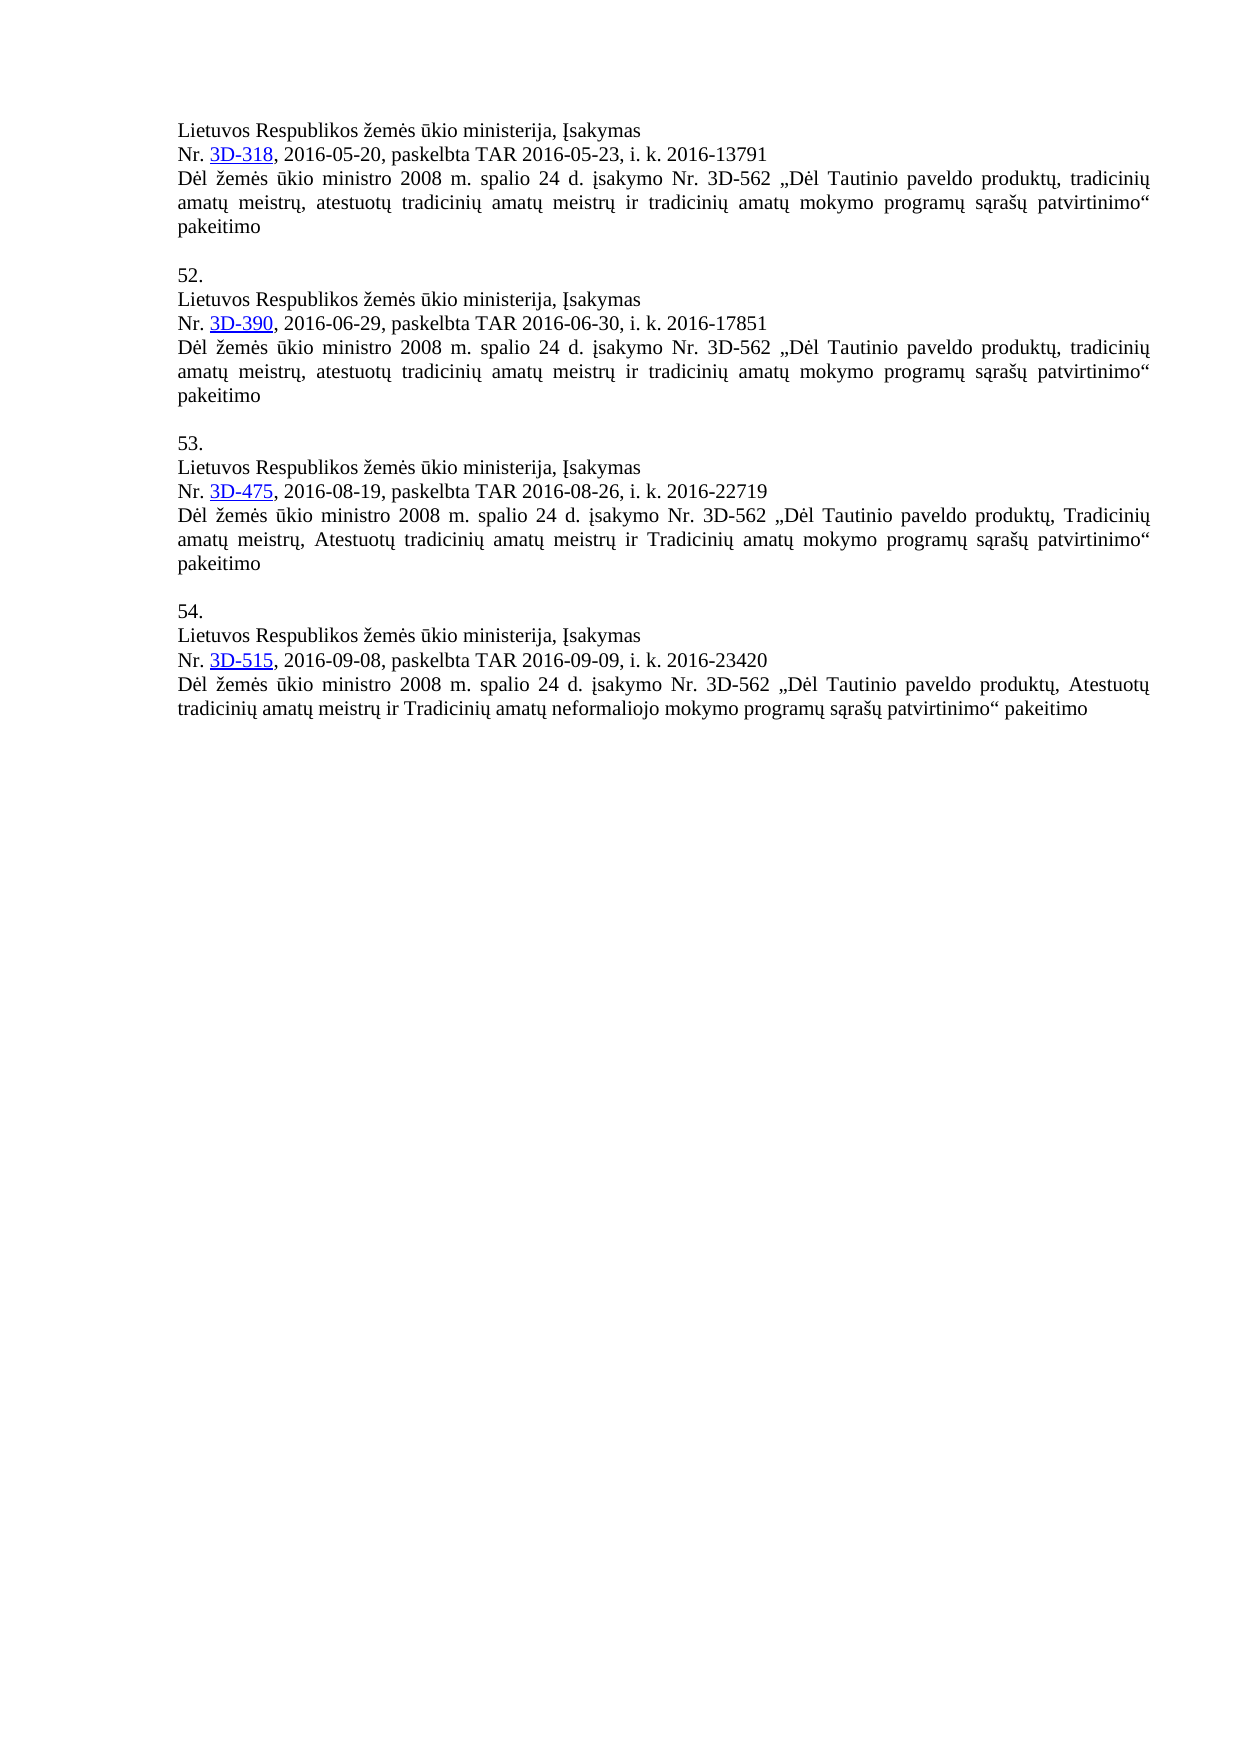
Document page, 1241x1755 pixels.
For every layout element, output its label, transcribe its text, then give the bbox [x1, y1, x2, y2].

text Lietuvos Respublikos žemės ūkio ministerija, Įsakymas [177, 623, 1152, 647]
text 52. [177, 262, 1152, 287]
text Dėl žemės ūkio ministro 2008 m. spalio 24 d. įsakymo Nr. 3D-562 „Dėl Tautinio paveldo produktų, Atestuotų tradicinių amatų meistrų ir Tradicinių amatų neformaliojo mokymo programų sąrašų patvirtinimo“ pakeitimo [177, 672, 1152, 720]
text Lietuvos Respublikos žemės ūkio ministerija, Įsakymas [177, 118, 1152, 142]
text Nr. 3D-475, 2016-08-19, paskelbta TAR 2016-08-26, i. k. 2016-22719 [177, 479, 1152, 503]
text Nr. 3D-390, 2016-06-29, paskelbta TAR 2016-06-30, i. k. 2016-17851 [177, 311, 1152, 335]
text Dėl žemės ūkio ministro 2008 m. spalio 24 d. įsakymo Nr. 3D-562 „Dėl Tautinio paveldo produktų, Tradicinių amatų meistrų, Atestuotų tradicinių amatų meistrų ir Tradicinių amatų mokymo programų sąrašų patvirtinimo“ pakeitimo [177, 503, 1152, 575]
text 54. [177, 599, 1152, 623]
text Lietuvos Respublikos žemės ūkio ministerija, Įsakymas [177, 287, 1152, 311]
text 53. [177, 431, 1152, 455]
text Lietuvos Respublikos žemės ūkio ministerija, Įsakymas [177, 455, 1152, 479]
text Nr. 3D-515, 2016-09-08, paskelbta TAR 2016-09-09, i. k. 2016-23420 [177, 647, 1152, 672]
text Dėl žemės ūkio ministro 2008 m. spalio 24 d. įsakymo Nr. 3D-562 „Dėl Tautinio paveldo produktų, tradicinių amatų meistrų, atestuotų tradicinių amatų meistrų ir tradicinių amatų mokymo programų sąrašų patvirtinimo“ pakeitimo [177, 335, 1152, 407]
text Nr. 3D-318, 2016-05-20, paskelbta TAR 2016-05-23, i. k. 2016-13791 [177, 142, 1152, 166]
text Dėl žemės ūkio ministro 2008 m. spalio 24 d. įsakymo Nr. 3D-562 „Dėl Tautinio paveldo produktų, tradicinių amatų meistrų, atestuotų tradicinių amatų meistrų ir tradicinių amatų mokymo programų sąrašų patvirtinimo“ pakeitimo [177, 166, 1152, 238]
